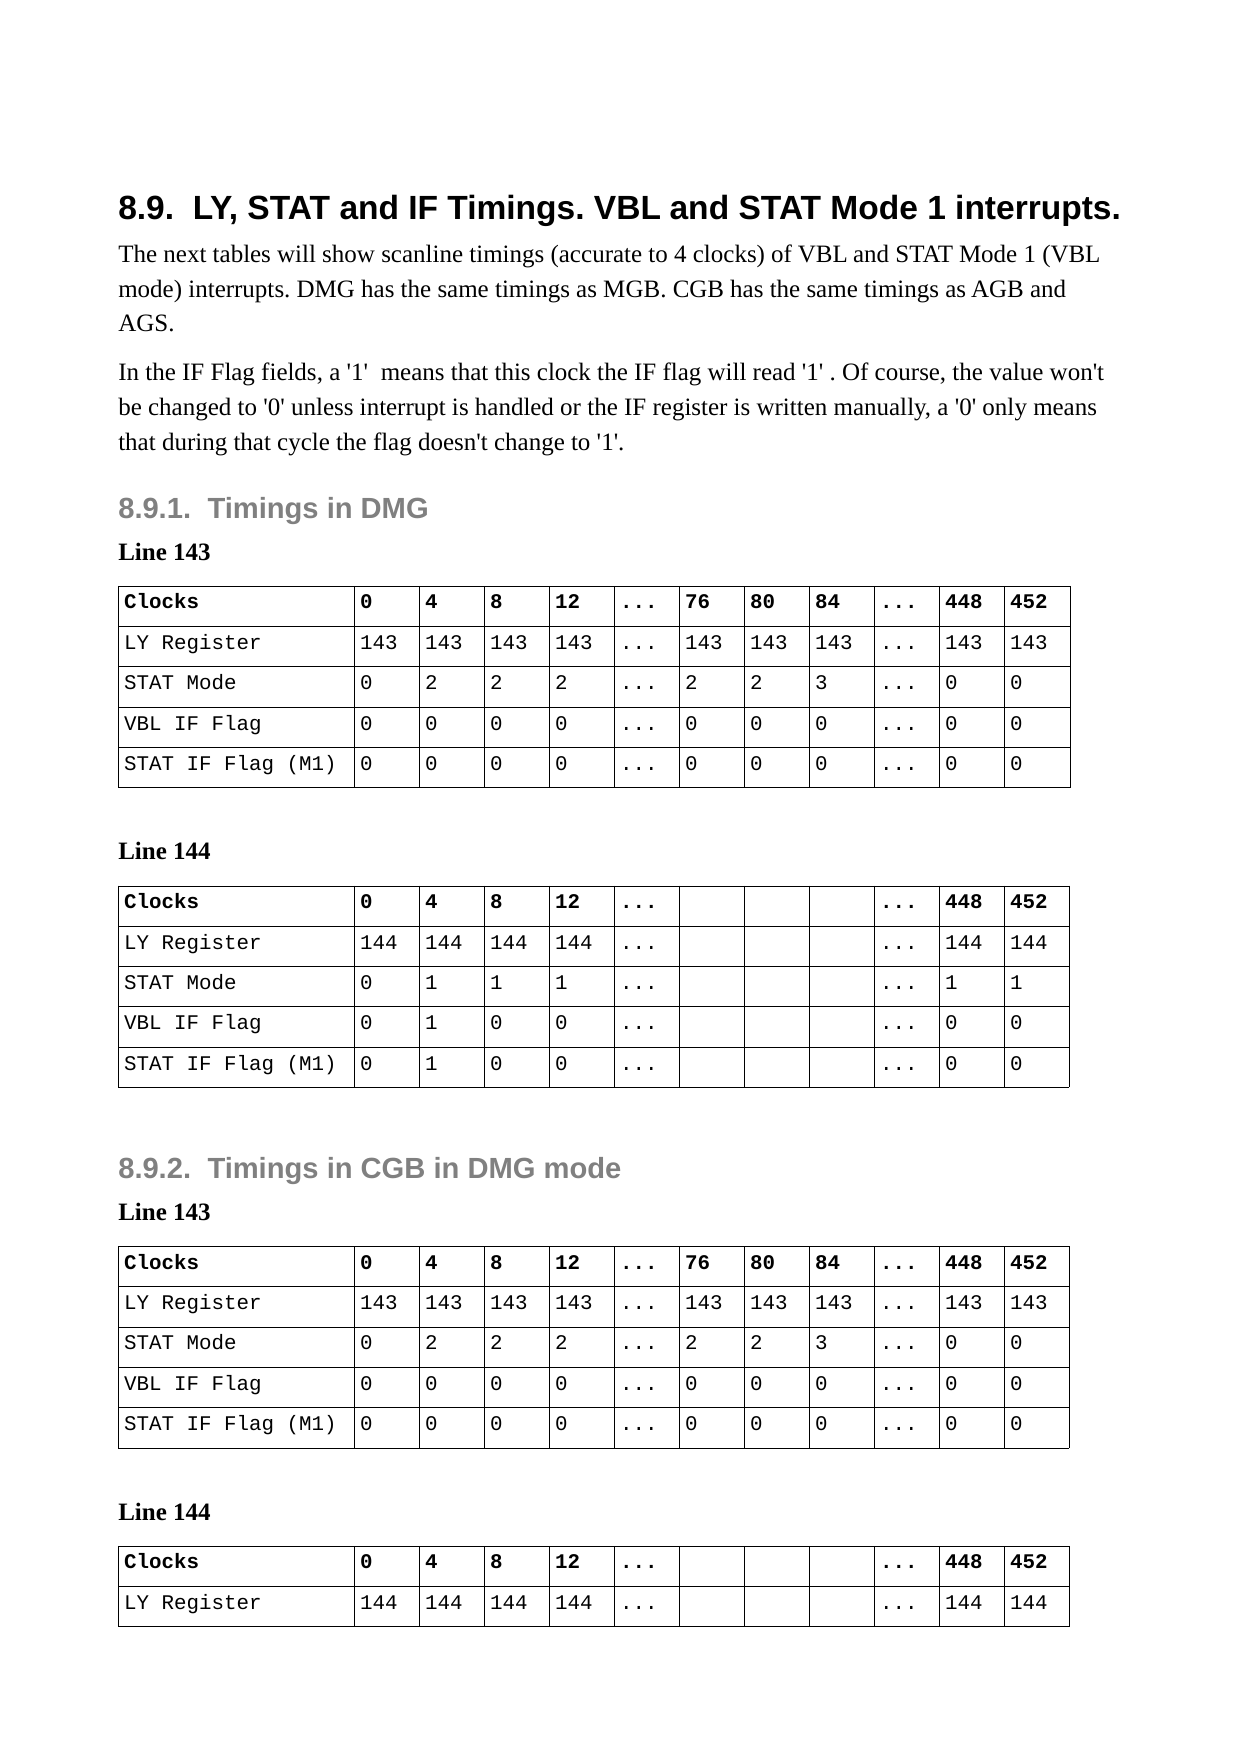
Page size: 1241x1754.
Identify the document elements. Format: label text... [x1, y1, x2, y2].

table_cell 0 [420, 1368, 484, 1407]
table_cell 0 [550, 1048, 614, 1087]
table_cell 0 [550, 1007, 614, 1047]
table_cell 0 [1005, 748, 1070, 787]
table_cell ... [875, 1287, 939, 1327]
table_cell 2 [485, 667, 549, 707]
table_cell [810, 1048, 874, 1087]
table_cell 2 [680, 667, 744, 707]
table_cell 143 [355, 627, 419, 666]
table_header 12 [550, 587, 614, 626]
table_cell [680, 1007, 744, 1047]
table_cell 0 [355, 1007, 419, 1047]
table_cell [745, 967, 809, 1006]
table_cell 0 [1005, 1048, 1069, 1087]
table_cell ... [875, 748, 939, 787]
table_cell STAT Mode [119, 967, 354, 1006]
table_cell 143 [420, 1287, 484, 1327]
table_cell 0 [355, 667, 419, 707]
table_cell 3 [810, 1328, 874, 1367]
table_header [680, 887, 744, 926]
table_cell STAT IF Flag (M1) [119, 748, 354, 787]
table_header 452 [1005, 587, 1070, 626]
table_cell 0 [680, 1368, 744, 1407]
table_cell 0 [420, 748, 484, 787]
table_cell 143 [680, 1287, 744, 1327]
table_header 448 [940, 1547, 1004, 1586]
table_cell 2 [745, 667, 809, 707]
table_header 76 [680, 1247, 744, 1286]
table_cell 2 [485, 1328, 549, 1367]
table_header [745, 887, 809, 926]
table_header Clocks [119, 1547, 354, 1586]
table_cell 0 [1005, 708, 1070, 747]
table_header [745, 1547, 809, 1586]
table_cell [745, 1048, 809, 1087]
table_cell 143 [810, 1287, 874, 1327]
table_cell 2 [680, 1328, 744, 1367]
subtitle LY, STAT and IF Timings. VBL and STAT Mode 1 interrupts. [118, 188, 1122, 227]
table_cell 0 [485, 1408, 549, 1447]
table_cell 143 [680, 627, 744, 666]
subtitle Timings in CGB in DMG mode [118, 1151, 1122, 1184]
table_cell 0 [1005, 1328, 1069, 1367]
table_header ... [615, 1247, 679, 1286]
table_header ... [615, 1547, 679, 1586]
table_cell 0 [355, 967, 419, 1006]
table_header 452 [1005, 887, 1069, 926]
table_cell ... [875, 1007, 939, 1047]
subtitle Timings in DMG [118, 491, 1122, 524]
table_cell 143 [550, 627, 614, 666]
table_cell 0 [1005, 1408, 1069, 1447]
table_cell 0 [680, 708, 744, 747]
table_header 8 [485, 887, 549, 926]
table_header 0 [355, 1547, 419, 1586]
table_cell 2 [550, 667, 614, 707]
table_header 12 [550, 1247, 614, 1286]
table_cell [810, 1007, 874, 1047]
table_cell ... [615, 967, 679, 1006]
table_cell 144 [485, 1587, 549, 1626]
table_cell 2 [745, 1328, 809, 1367]
table_cell 0 [940, 1328, 1004, 1367]
table_cell LY Register [119, 1287, 354, 1327]
table_header Clocks [119, 1247, 354, 1286]
table_cell 0 [485, 748, 549, 787]
table_cell 0 [1005, 667, 1070, 707]
table_cell 143 [550, 1287, 614, 1327]
table_cell 0 [745, 1368, 809, 1407]
table_header ... [615, 887, 679, 926]
table_cell STAT IF Flag (M1) [119, 1048, 354, 1087]
table_cell 143 [940, 627, 1004, 666]
table_cell ... [875, 927, 939, 966]
table_cell 144 [1005, 1587, 1069, 1626]
table_cell ... [875, 667, 939, 707]
table_cell 143 [1005, 1287, 1069, 1327]
table_cell 144 [485, 927, 549, 966]
table_cell 143 [745, 1287, 809, 1327]
table_cell 0 [940, 1048, 1004, 1087]
table_cell 144 [355, 927, 419, 966]
table_header 448 [940, 887, 1004, 926]
table_cell 143 [485, 627, 549, 666]
text Line 144 [118, 1497, 1122, 1525]
table_cell ... [875, 708, 939, 747]
text Line 144 [118, 836, 1122, 865]
table_header ... [875, 887, 939, 926]
table_header [680, 1547, 744, 1586]
table_cell 2 [420, 1328, 484, 1367]
table_cell [680, 967, 744, 1006]
table_cell ... [615, 1007, 679, 1047]
table_cell 0 [940, 748, 1004, 787]
table_cell ... [875, 967, 939, 1006]
table_cell ... [615, 1587, 679, 1626]
table_cell 0 [420, 1408, 484, 1447]
table_cell 0 [680, 1408, 744, 1447]
table_header 80 [745, 587, 809, 626]
table_cell [680, 1048, 744, 1087]
table_cell 0 [745, 708, 809, 747]
table_header 452 [1005, 1247, 1069, 1286]
table_cell 0 [940, 667, 1004, 707]
table_cell 0 [550, 1408, 614, 1447]
table_cell 144 [355, 1587, 419, 1626]
table_cell 0 [810, 748, 874, 787]
table_cell ... [615, 627, 679, 666]
table_header 84 [810, 587, 874, 626]
table_header 4 [420, 1247, 484, 1286]
table_cell 143 [355, 1287, 419, 1327]
table_cell 1 [940, 967, 1004, 1006]
table_cell 144 [550, 927, 614, 966]
table_cell 144 [420, 1587, 484, 1626]
table_cell VBL IF Flag [119, 1007, 354, 1047]
table_cell ... [875, 1587, 939, 1626]
table_cell LY Register [119, 627, 354, 666]
table_cell 0 [940, 1368, 1004, 1407]
table_cell [810, 927, 874, 966]
table_cell 0 [550, 708, 614, 747]
table_cell 0 [680, 748, 744, 787]
table_cell ... [615, 1368, 679, 1407]
table_header 12 [550, 887, 614, 926]
table_cell [680, 1587, 744, 1626]
table_cell 0 [355, 1368, 419, 1407]
table_cell [745, 927, 809, 966]
table_header 448 [940, 1247, 1004, 1286]
table_cell ... [875, 1328, 939, 1367]
text The next tables will show scanline timings (accurate to 4 clocks) of VBL and STAT Mode 1 (VBL mode) interrupts. DMG has the same timings as MGB. CGB has the same timings as AGB and AGS. [118, 239, 1122, 337]
table_header 0 [355, 587, 419, 626]
table_header ... [875, 1547, 939, 1586]
table_cell 0 [745, 748, 809, 787]
table_cell 0 [1005, 1368, 1069, 1407]
table_header 4 [420, 1547, 484, 1586]
table_cell [810, 1587, 874, 1626]
table_cell ... [615, 927, 679, 966]
table_cell ... [875, 1408, 939, 1447]
table_header ... [875, 1247, 939, 1286]
table_cell 144 [1005, 927, 1069, 966]
table_cell 0 [355, 1048, 419, 1087]
table_cell 0 [1005, 1007, 1069, 1047]
table_cell ... [615, 667, 679, 707]
table_header 4 [420, 887, 484, 926]
table_cell [810, 967, 874, 1006]
table_cell STAT Mode [119, 1328, 354, 1367]
table_cell 0 [420, 708, 484, 747]
table_cell 0 [485, 1368, 549, 1407]
table_header Clocks [119, 587, 354, 626]
table_cell 143 [1005, 627, 1070, 666]
text Line 143 [118, 1197, 1122, 1226]
table_cell 2 [420, 667, 484, 707]
table_header Clocks [119, 887, 354, 926]
table_cell 1 [420, 1048, 484, 1087]
table_cell 144 [940, 927, 1004, 966]
table_cell 0 [485, 1007, 549, 1047]
table_cell 0 [940, 708, 1004, 747]
table_cell [680, 927, 744, 966]
table_cell 0 [485, 708, 549, 747]
table_cell 1 [485, 967, 549, 1006]
table_cell ... [875, 1048, 939, 1087]
table_cell 144 [550, 1587, 614, 1626]
table_cell 143 [745, 627, 809, 666]
table_cell 0 [810, 1368, 874, 1407]
table_header 4 [420, 587, 484, 626]
table_header 12 [550, 1547, 614, 1586]
table_cell ... [615, 1408, 679, 1447]
table_cell ... [615, 1287, 679, 1327]
table_cell 144 [940, 1587, 1004, 1626]
table_cell ... [615, 748, 679, 787]
table_cell [745, 1587, 809, 1626]
table_cell 0 [810, 708, 874, 747]
table_cell 0 [355, 708, 419, 747]
table_header 452 [1005, 1547, 1069, 1586]
table_cell 0 [485, 1048, 549, 1087]
table_header 76 [680, 587, 744, 626]
table_cell ... [875, 627, 939, 666]
table_header 84 [810, 1247, 874, 1286]
table_cell 143 [810, 627, 874, 666]
table_cell 143 [420, 627, 484, 666]
table_cell 0 [940, 1408, 1004, 1447]
table_cell 0 [550, 1368, 614, 1407]
table_cell [745, 1007, 809, 1047]
table_cell 1 [1005, 967, 1069, 1006]
table_cell 1 [550, 967, 614, 1006]
table_cell 0 [940, 1007, 1004, 1047]
table_cell 1 [420, 967, 484, 1006]
table_cell 3 [810, 667, 874, 707]
table_header 448 [940, 587, 1004, 626]
table_cell ... [875, 1368, 939, 1407]
text Line 143 [118, 537, 1122, 565]
table_header [810, 887, 874, 926]
table_header 0 [355, 887, 419, 926]
table_cell 0 [355, 1328, 419, 1367]
table_header ... [875, 587, 939, 626]
table_cell 2 [550, 1328, 614, 1367]
table_cell 0 [810, 1408, 874, 1447]
table_header [810, 1547, 874, 1586]
table_cell 0 [745, 1408, 809, 1447]
table_cell LY Register [119, 927, 354, 966]
table_cell 143 [485, 1287, 549, 1327]
table_header ... [615, 587, 679, 626]
table_header 8 [485, 1247, 549, 1286]
table_cell ... [615, 708, 679, 747]
table_cell VBL IF Flag [119, 708, 354, 747]
table_cell ... [615, 1328, 679, 1367]
table_cell 0 [550, 748, 614, 787]
table_header 8 [485, 1547, 549, 1586]
table_cell 144 [420, 927, 484, 966]
table_cell 0 [355, 748, 419, 787]
text In the IF Flag fields, a '1' means that this clock the IF flag will read '1' . Of course, the value won't be changed to '0' unless interrupt is handled or the IF register is written manually, a '0' only means that during that cycle the flag doesn't change to '1'. [118, 357, 1122, 456]
table_cell ... [615, 1048, 679, 1087]
table_header 80 [745, 1247, 809, 1286]
table_cell 0 [355, 1408, 419, 1447]
table_header 8 [485, 587, 549, 626]
table_cell 1 [420, 1007, 484, 1047]
table_cell STAT IF Flag (M1) [119, 1408, 354, 1447]
table_cell LY Register [119, 1587, 354, 1626]
table_header 0 [355, 1247, 419, 1286]
table_cell 143 [940, 1287, 1004, 1327]
table_cell VBL IF Flag [119, 1368, 354, 1407]
table_cell STAT Mode [119, 667, 354, 707]
